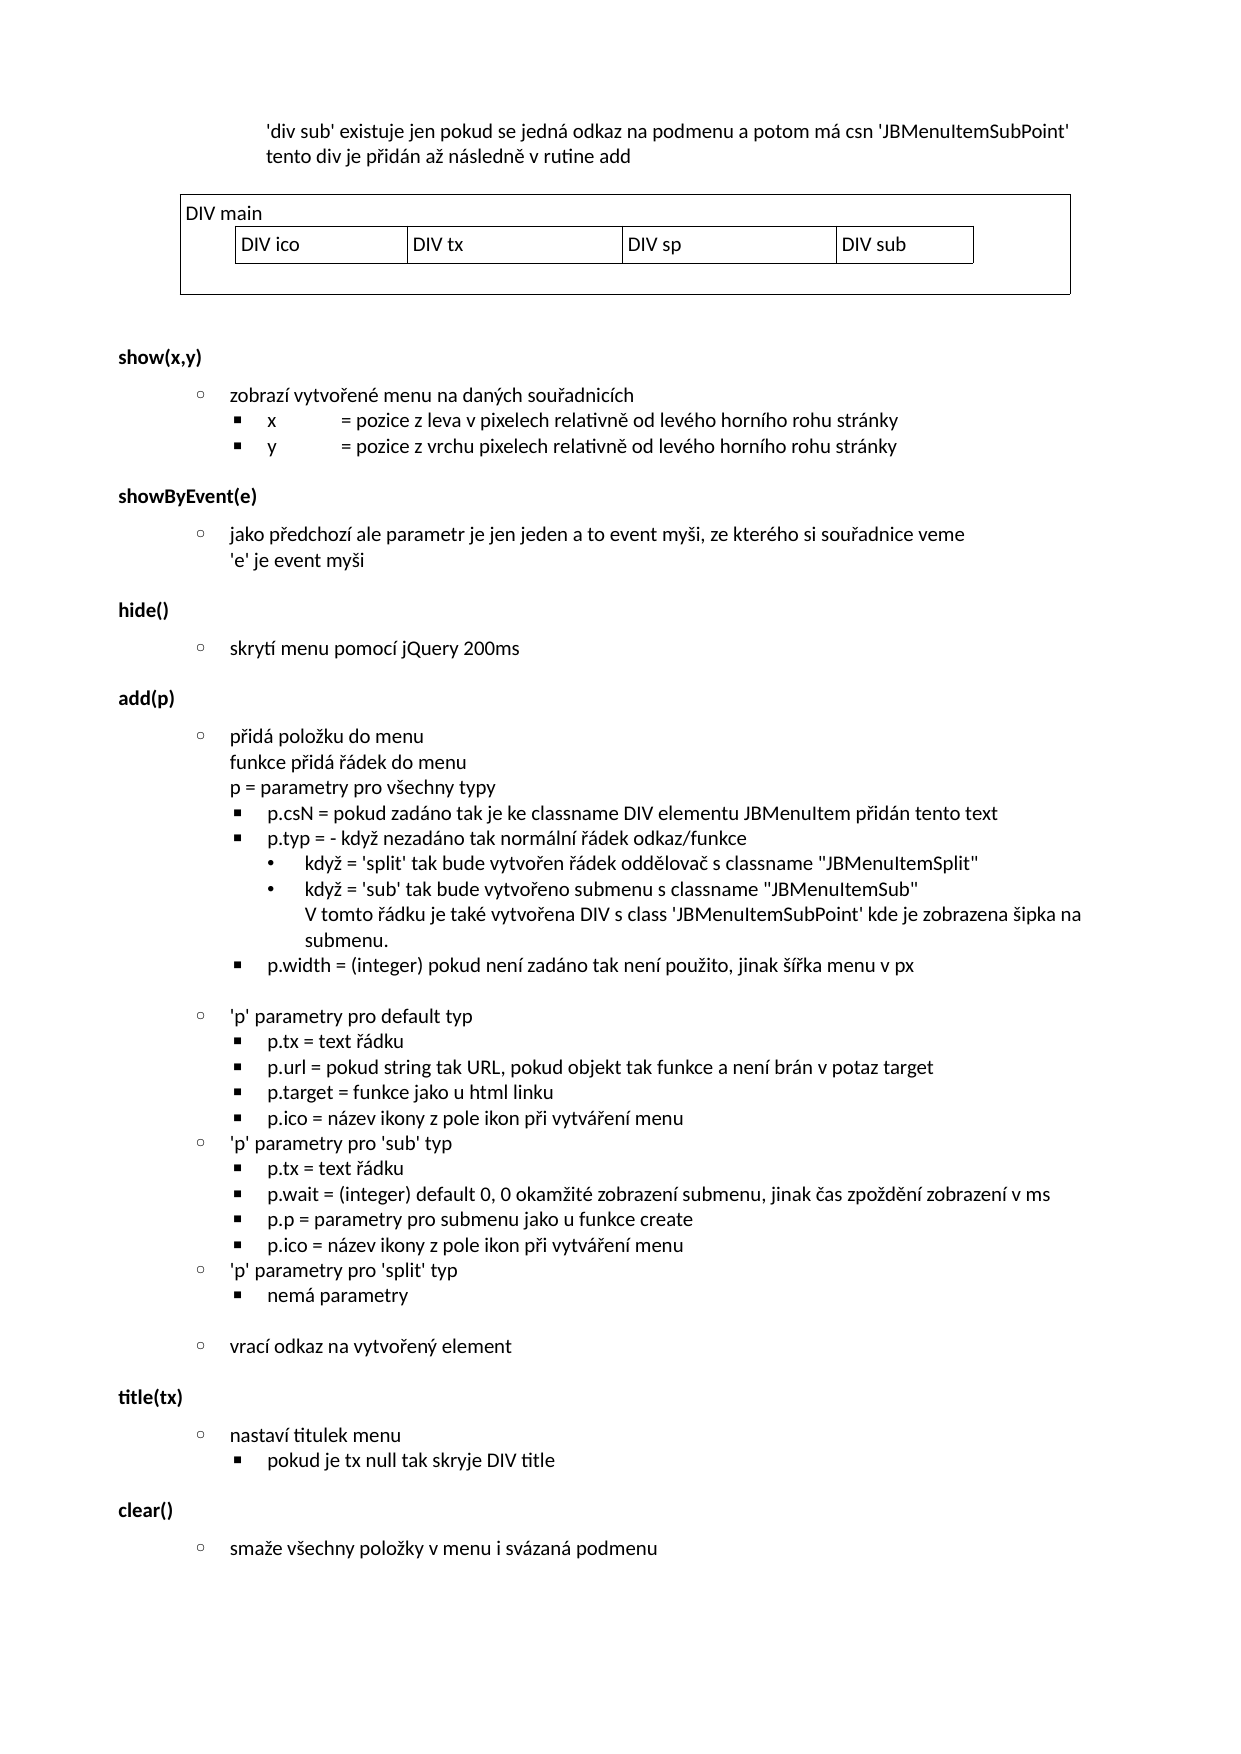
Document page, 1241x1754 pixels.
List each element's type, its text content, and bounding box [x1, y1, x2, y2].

table_header DIV main [181, 195, 1070, 294]
list jako předchozí ale parametr je jen jeden a to event myši, ze kterého si souřadnice veme 'e' je event myši [192, 521, 1122, 572]
list když = 'sub' tak bude vytvořeno submenu s classname "JBMenuItemSub" V tomto řádku je také vytvořena DIV s class 'JBMenuItemSubPoint' kde je zobrazena šipka na submenu. [267, 876, 1122, 952]
list p.url = pokud string tak URL, pokud objekt tak funkce a není brán v potaz target [229, 1054, 1122, 1079]
list p.tx = text řádku [229, 1028, 1122, 1054]
list smaže všechny položky v menu i svázaná podmenu [192, 1536, 1122, 1561]
subtitle clear() [118, 1498, 1122, 1523]
list pokud je tx null tak skryje DIV title [229, 1447, 1122, 1473]
list vrací odkaz na vytvořený element [192, 1333, 1122, 1359]
subtitle showByEvent(e) [118, 483, 1122, 509]
list 'p' parametry pro 'split' typ [192, 1257, 1122, 1283]
table_header DIV tx [408, 227, 622, 263]
subtitle hide() [118, 597, 1122, 623]
subtitle add(p) [118, 686, 1122, 711]
list p.csN = pokud zadáno tak je ke classname DIV elementu JBMenuItem přidán tento text [229, 800, 1122, 825]
list y = pozice z vrchu pixelech relativně od levého horního rohu stránky [229, 433, 1122, 458]
table_header DIV sub [837, 227, 973, 263]
list zobrazí vytvořené menu na daných souřadnicích [192, 382, 1122, 408]
list skrytí menu pomocí jQuery 200ms [192, 635, 1122, 661]
list p.p = parametry pro submenu jako u funkce create [229, 1206, 1122, 1232]
list p.ico = název ikony z pole ikon při vytváření menu [229, 1232, 1122, 1257]
list p.tx = text řádku [229, 1156, 1122, 1181]
subtitle title(tx) [118, 1384, 1122, 1409]
list 'p' parametry pro 'sub' typ [192, 1130, 1122, 1156]
list nemá parametry [229, 1283, 1122, 1333]
subtitle show(x,y) [118, 344, 1122, 370]
text tento div je přidán až následně v rutine add [118, 143, 1122, 169]
list 'p' parametry pro default typ [192, 1003, 1122, 1028]
list p.wait = (integer) default 0, 0 okamžité zobrazení submenu, jinak čas zpoždění zobrazení v ms [229, 1181, 1122, 1206]
list přidá položku do menu funkce přidá řádek do menu p = parametry pro všechny typy [192, 723, 1122, 800]
table_header DIV ico [236, 227, 407, 263]
list p.typ = - když nezadáno tak normální řádek odkaz/funkce [229, 825, 1122, 851]
table_header DIV sp [623, 227, 836, 263]
list nastaví titulek menu [192, 1422, 1122, 1447]
list p.target = funkce jako u html linku [229, 1079, 1122, 1105]
list x = pozice z leva v pixelech relativně od levého horního rohu stránky [229, 408, 1122, 433]
list p.width = (integer) pokud není zadáno tak není použito, jinak šířka menu v px [229, 952, 1122, 1003]
text 'div sub' existuje jen pokud se jedná odkaz na podmenu a potom má csn 'JBMenuItemSubPoint' [118, 118, 1122, 143]
list p.ico = název ikony z pole ikon při vytváření menu [229, 1105, 1122, 1130]
list když = 'split' tak bude vytvořen řádek oddělovač s classname "JBMenuItemSplit" [267, 851, 1122, 876]
